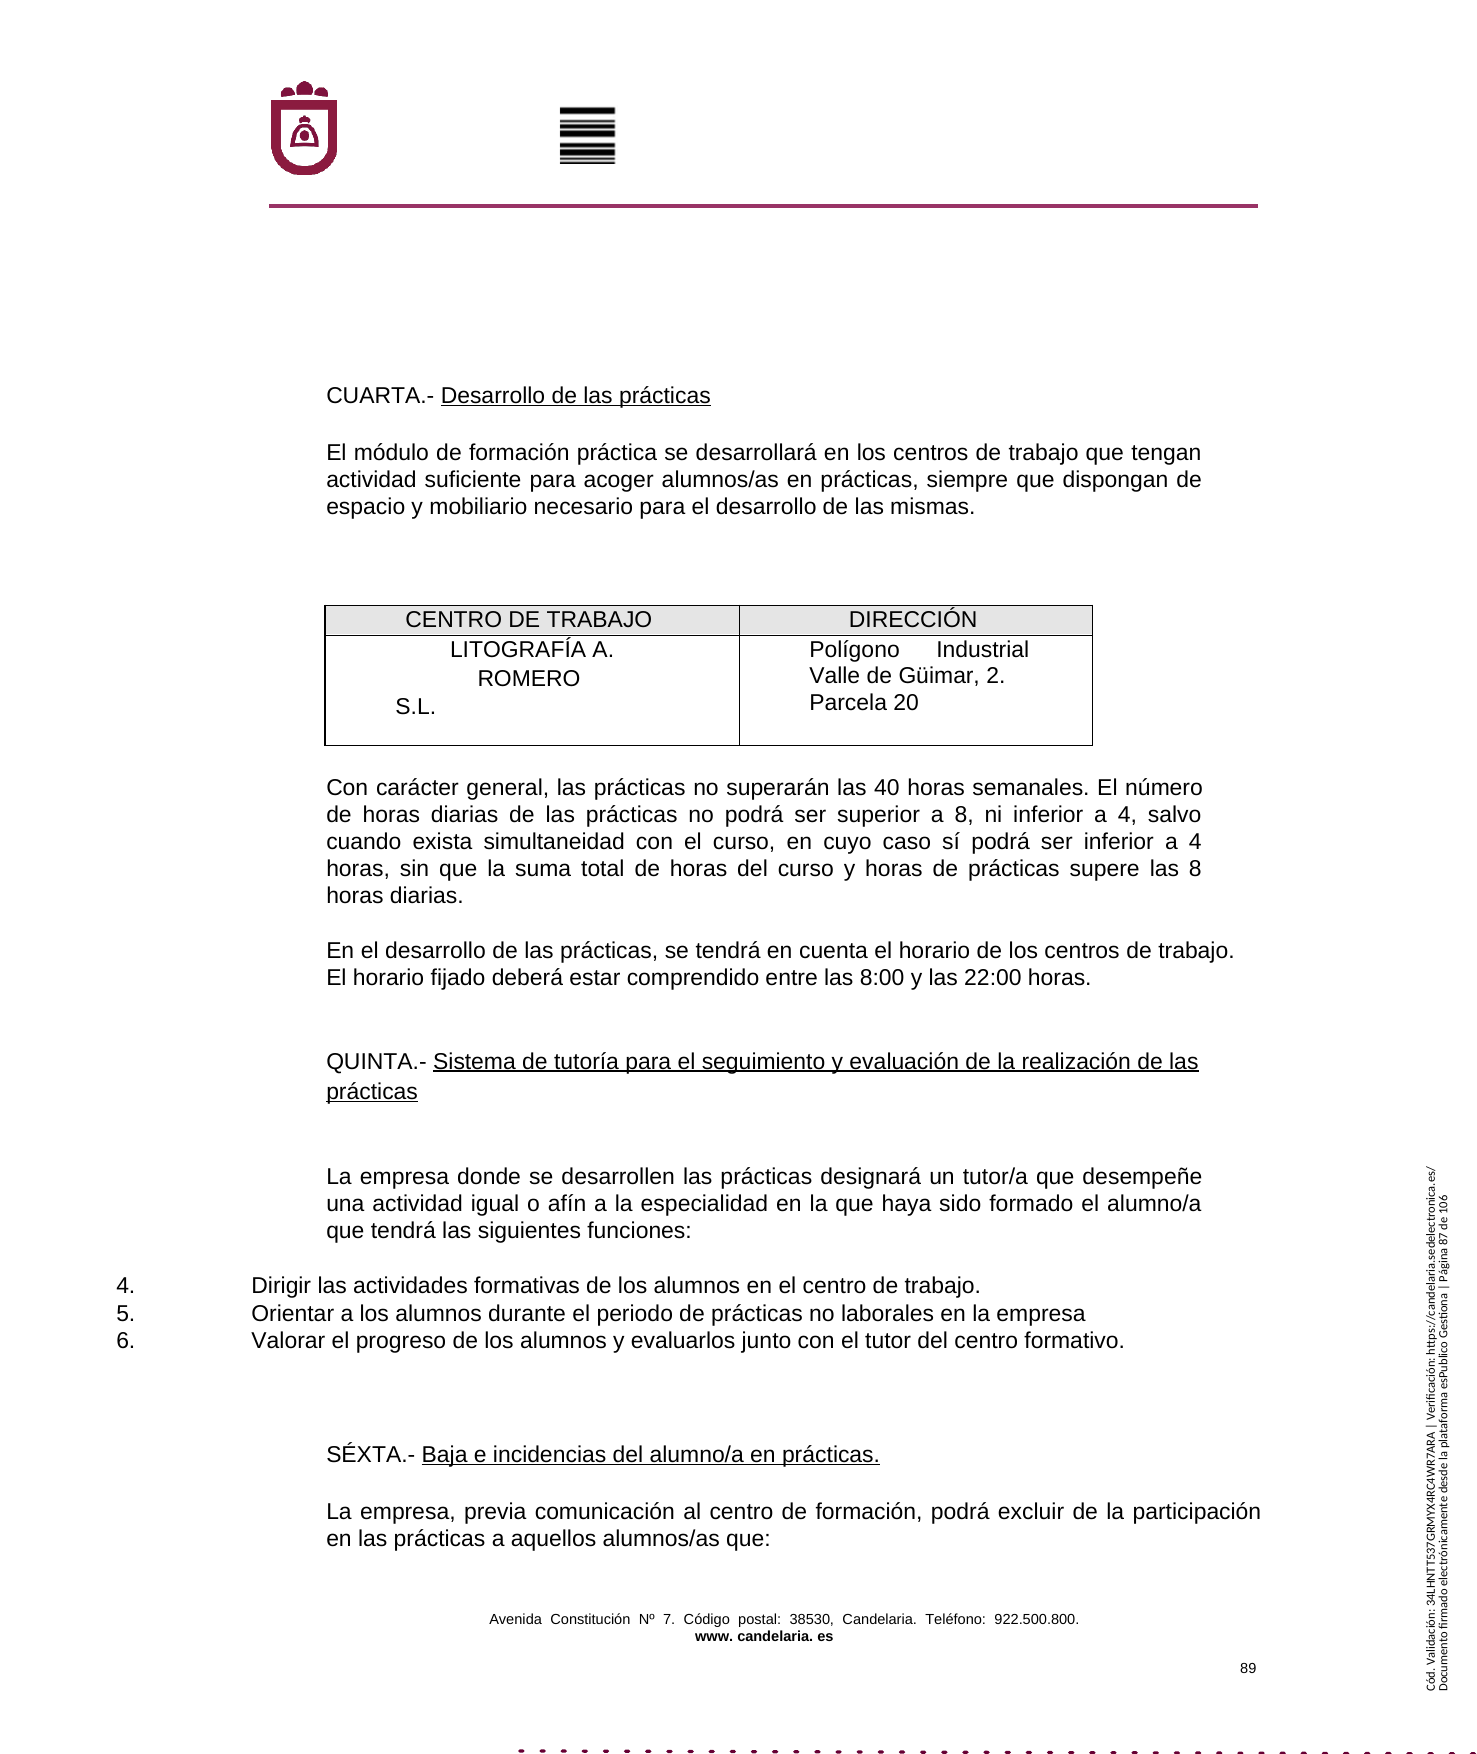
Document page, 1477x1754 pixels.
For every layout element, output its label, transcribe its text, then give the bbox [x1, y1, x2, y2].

text Con carácter general, las prácticas no superarán las 40 horas semanales. El número de horas diarias de las prácticas no podrá ser superior a 8, ni inferior a 4, salvo cuando exista simultaneidad con el curso, en cuyo caso sí podrá ser inferior a 4 horas, sin que la suma total de horas del curso y horas de prácticas supere las 8 horas diarias. [326, 774, 1203, 908]
text La empresa donde se desarrollen las prácticas designará un tutor/a que desempeñe una actividad igual o afín a la especialidad en la que haya sido formado el alumno/a que tendrá las siguientes funciones: [326, 1163, 1203, 1243]
table_header DIRECCIÓN [740, 606, 1092, 634]
text En el desarrollo de las prácticas, se tendrá en cuenta el horario de los centros de trabajo. El horario fijado deberá estar comprendido entre las 8:00 y las 22:00 horas. [326, 937, 1236, 990]
table_cell Polígono Industrial Valle de Güimar, 2. Parcela 20 [740, 636, 1092, 745]
text El módulo de formación práctica se desarrollará en los centros de trabajo que tengan actividad suficiente para acoger alumnos/as en prácticas, siempre que dispongan de espacio y mobiliario necesario para el desarrollo de las mismas. [326, 439, 1203, 519]
text SÉXTA.- Baja e incidencias del alumno/a en prácticas. [326, 1439, 1270, 1468]
table_cell LITOGRAFÍA A. ROMERO S.L. [326, 636, 739, 745]
list Valorar el progreso de los alumnos y evaluarlos junto con el tutor del centro formativo. [116, 1327, 1263, 1354]
text CUARTA.- Desarrollo de las prácticas [326, 380, 1270, 409]
text La empresa, previa comunicación al centro de formación, podrá excluir de la participación en las prácticas a aquellos alumnos/as que: [326, 1498, 1263, 1551]
table_header CENTRO DE TRABAJO [326, 606, 739, 634]
text QUINTA.- Sistema de tutoría para el seguimiento y evaluación de la realización de las prácticas [326, 1048, 1270, 1105]
list Orientar a los alumnos durante el periodo de prácticas no laborales en la empresa [116, 1300, 1263, 1326]
list Dirigir las actividades formativas de los alumnos en el centro de trabajo. [116, 1272, 1263, 1299]
